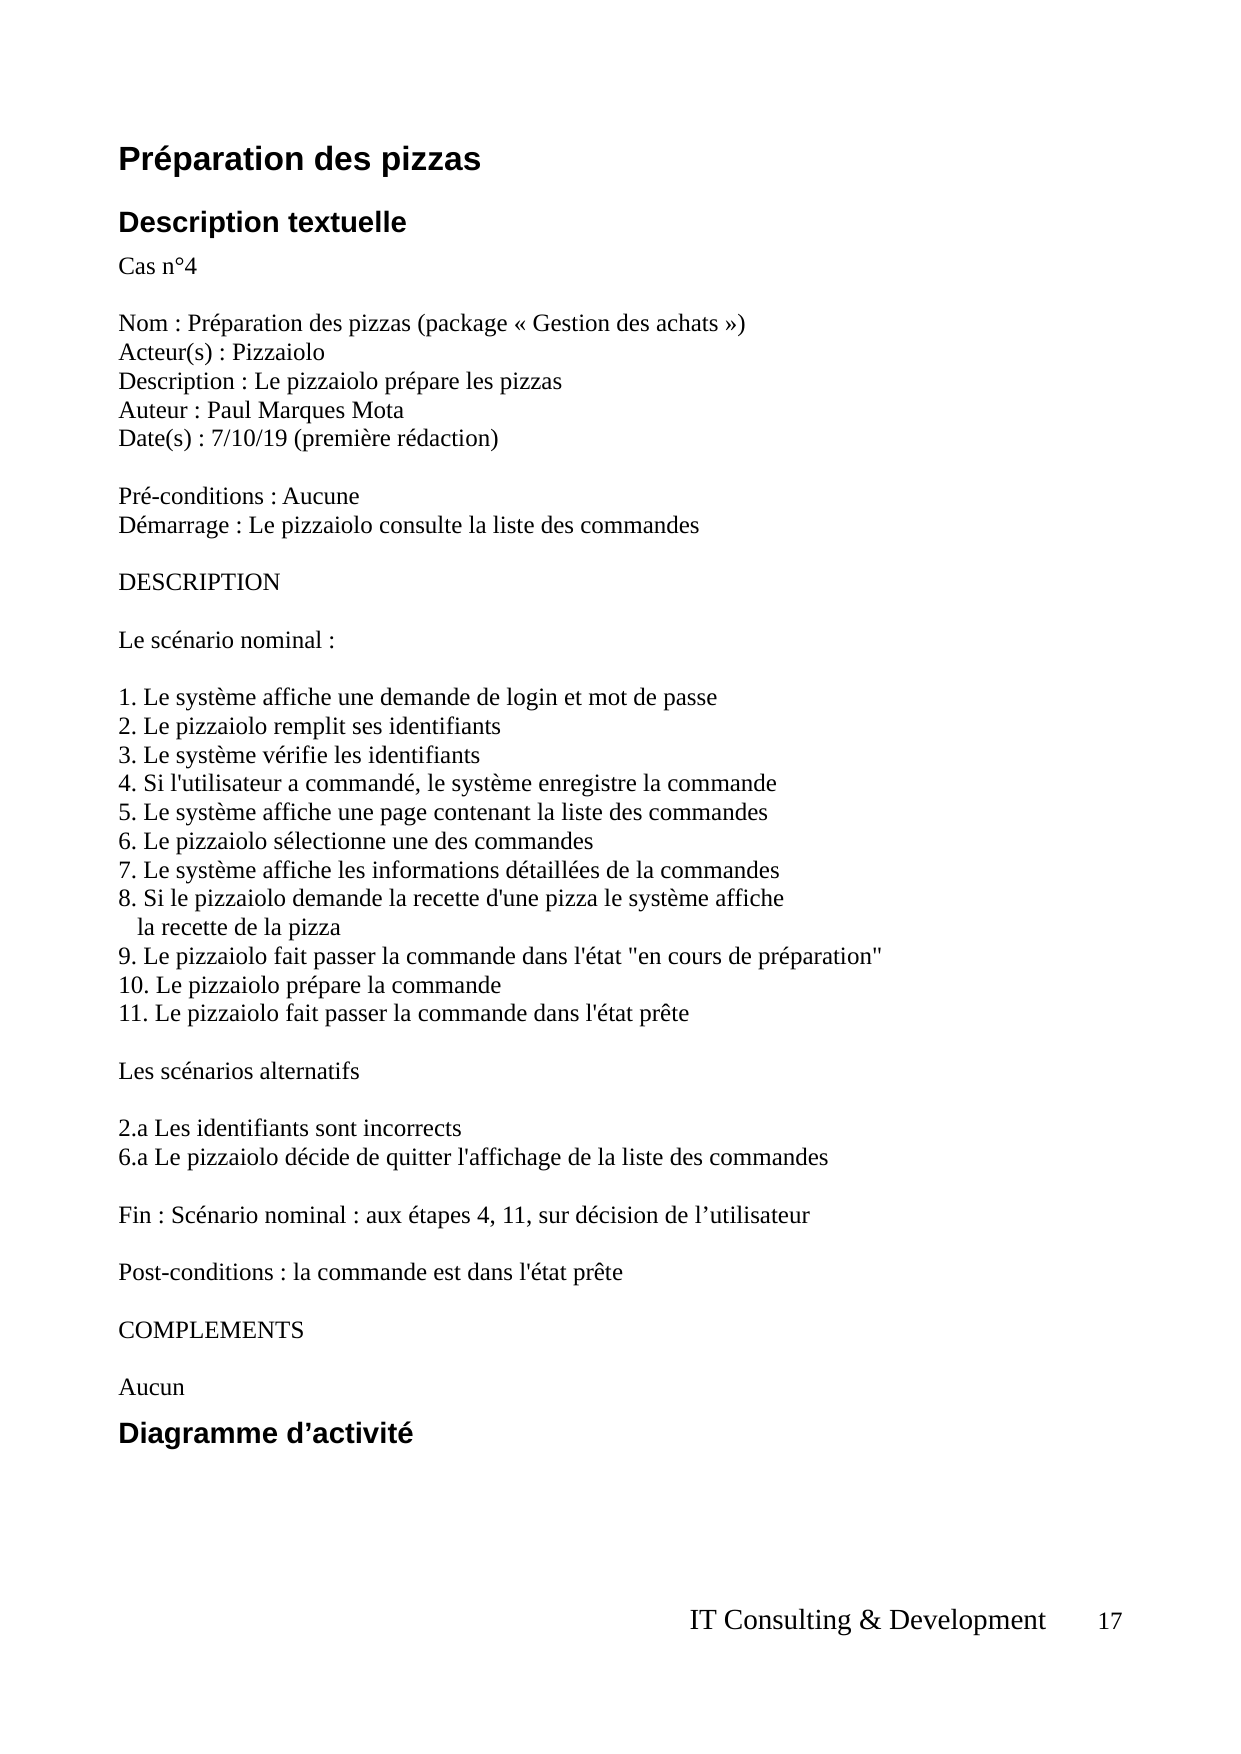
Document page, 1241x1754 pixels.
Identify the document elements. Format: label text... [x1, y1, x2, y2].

text Description : Le pizzaiolo prépare les pizzas [118, 366, 1122, 395]
text 2.a Les identifiants sont incorrects [118, 1113, 1122, 1142]
text 1. Le système affiche une demande de login et mot de passe [118, 682, 1122, 711]
text Nom : Préparation des pizzas (package « Gestion des achats ») [118, 308, 1122, 337]
text 6. Le pizzaiolo sélectionne une des commandes [118, 826, 1122, 855]
text Fin : Scénario nominal : aux étapes 4, 11, sur décision de l’utilisateur [118, 1200, 1122, 1228]
text Le scénario nominal : [118, 625, 1122, 653]
text 11. Le pizzaiolo fait passer la commande dans l'état prête [118, 998, 1122, 1027]
text Aucun [118, 1372, 1122, 1401]
text 8. Si le pizzaiolo demande la recette d'une pizza le système affiche [118, 883, 1122, 912]
subtitle Diagramme d’activité [118, 1416, 1122, 1449]
text 5. Le système affiche une page contenant la liste des commandes [118, 797, 1122, 826]
text 4. Si l'utilisateur a commandé, le système enregistre la commande [118, 768, 1122, 797]
text Pré-conditions : Aucune [118, 481, 1122, 510]
text Auteur : Paul Marques Mota [118, 395, 1122, 423]
text 6.a Le pizzaiolo décide de quitter l'affichage de la liste des commandes [118, 1142, 1122, 1171]
text Date(s) : 7/10/19 (première rédaction) [118, 423, 1122, 452]
text 9. Le pizzaiolo fait passer la commande dans l'état "en cours de préparation" [118, 941, 1122, 970]
text COMPLEMENTS [118, 1315, 1122, 1343]
text DESCRIPTION [118, 567, 1122, 596]
text Acteur(s) : Pizzaiolo [118, 337, 1122, 366]
subtitle Description textuelle [118, 205, 1122, 238]
subtitle Préparation des pizzas [118, 139, 1122, 178]
text 2. Le pizzaiolo remplit ses identifiants [118, 711, 1122, 740]
text la recette de la pizza [118, 912, 1122, 941]
text Démarrage : Le pizzaiolo consulte la liste des commandes [118, 510, 1122, 538]
text Post-conditions : la commande est dans l'état prête [118, 1257, 1122, 1286]
text Les scénarios alternatifs [118, 1056, 1122, 1085]
text Cas n°4 [118, 251, 1122, 280]
text 7. Le système affiche les informations détaillées de la commandes [118, 855, 1122, 883]
text 3. Le système vérifie les identifiants [118, 740, 1122, 768]
text 10. Le pizzaiolo prépare la commande [118, 970, 1122, 998]
